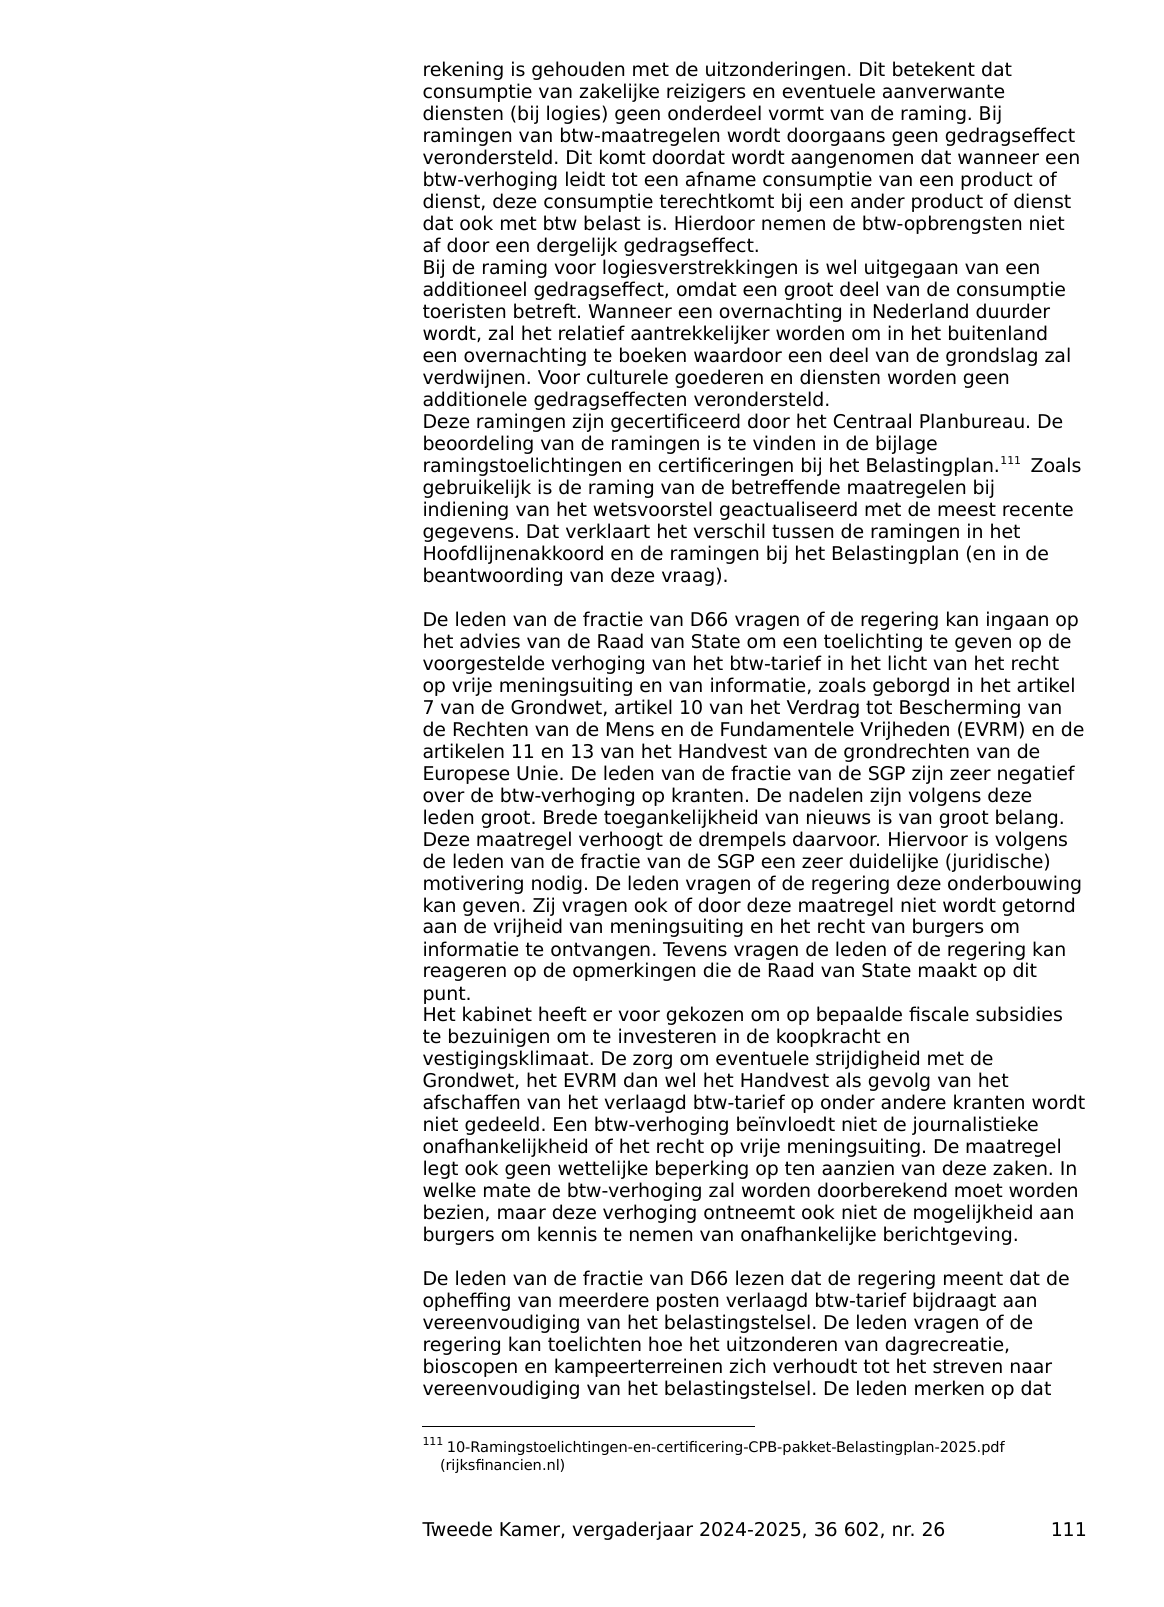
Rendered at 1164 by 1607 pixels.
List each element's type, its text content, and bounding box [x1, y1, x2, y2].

text Deze ramingen zijn gecertificeerd door het Centraal Planbureau. De beoordeling van de ramingen is te vinden in de bijlage ramingstoelichtingen en certificeringen bij het Belastingplan. Zoals gebruikelijk is de raming van de betreffende maatregelen bij indiening van het wetsvoorstel geactualiseerd met de meest recente gegevens. Dat verklaart het verschil tussen de ramingen in het Hoofdlijnenakkoord en de ramingen bij het Belastingplan (en in de beantwoording van deze vraag). [422, 411, 1087, 587]
text De leden van de fractie van D66 vragen of de regering kan ingaan op het advies van de Raad van State om een toelichting te geven op de voorgestelde verhoging van het btw-tarief in het licht van het recht op vrije meningsuiting en van informatie, zoals geborgd in het artikel 7 van de Grondwet, artikel 10 van het Verdrag tot Bescherming van de Rechten van de Mens en de Fundamentele Vrijheden (EVRM) en de artikelen 11 en 13 van het Handvest van de grondrechten van de Europese Unie. De leden van de fractie van de SGP zijn zeer negatief over de btw-verhoging op kranten. De nadelen zijn volgens deze leden groot. Brede toegankelijkheid van nieuws is van groot belang. Deze maatregel verhoogt de drempels daarvoor. Hiervoor is volgens de leden van de fractie van de SGP een zeer duidelijke (juridische) motivering nodig. De leden vragen of de regering deze onderbouwing kan geven. Zij vragen ook of door deze maatregel niet wordt getornd aan de vrijheid van meningsuiting en het recht van burgers om informatie te ontvangen. Tevens vragen de leden of de regering kan reageren op de opmerkingen die de Raad van State maakt op dit punt. [422, 609, 1087, 1004]
text De leden van de fractie van D66 lezen dat de regering meent dat de opheffing van meerdere posten verlaagd btw-tarief bijdraagt aan vereenvoudiging van het belastingstelsel. De leden vragen of de regering kan toelichten hoe het uitzonderen van dagrecreatie, bioscopen en kampeerterreinen zich verhoudt tot het streven naar vereenvoudiging van het belastingstelsel. De leden merken op dat [422, 1268, 1087, 1400]
text 10-Ramingstoelichtingen-en-certificering-CPB-pakket-Belastingplan-2025.pdf (rijksfinancien.nl) [422, 1435, 1087, 1474]
text Bij de raming voor logiesverstrekkingen is wel uitgegaan van een additioneel gedragseffect, omdat een groot deel van de consumptie toeristen betreft. Wanneer een overnachting in Nederland duurder wordt, zal het relatief aantrekkelijker worden om in het buitenland een overnachting te boeken waardoor een deel van de grondslag zal verdwijnen. Voor culturele goederen en diensten worden geen additionele gedragseffecten verondersteld. [422, 257, 1087, 411]
text Het kabinet heeft er voor gekozen om op bepaalde fiscale subsidies te bezuinigen om te investeren in de koopkracht en vestigingsklimaat. De zorg om eventuele strijdigheid met de Grondwet, het EVRM dan wel het Handvest als gevolg van het afschaffen van het verlaagd btw-tarief op onder andere kranten wordt niet gedeeld. Een btw-verhoging beïnvloedt niet de journalistieke onafhankelijkheid of het recht op vrije meningsuiting. De maatregel legt ook geen wettelijke beperking op ten aanzien van deze zaken. In welke mate de btw-verhoging zal worden doorberekend moet worden bezien, maar deze verhoging ontneemt ook niet de mogelijkheid aan burgers om kennis te nemen van onafhankelijke berichtgeving. [422, 1004, 1087, 1246]
text rekening is gehouden met de uitzonderingen. Dit betekent dat consumptie van zakelijke reizigers en eventuele aanverwante diensten (bij logies) geen onderdeel vormt van de raming. Bij ramingen van btw-maatregelen wordt doorgaans geen gedragseffect verondersteld. Dit komt doordat wordt aangenomen dat wanneer een btw-verhoging leidt tot een afname consumptie van een product of dienst, deze consumptie terechtkomt bij een ander product of dienst dat ook met btw belast is. Hierdoor nemen de btw-opbrengsten niet af door een dergelijk gedragseffect. [422, 59, 1087, 257]
